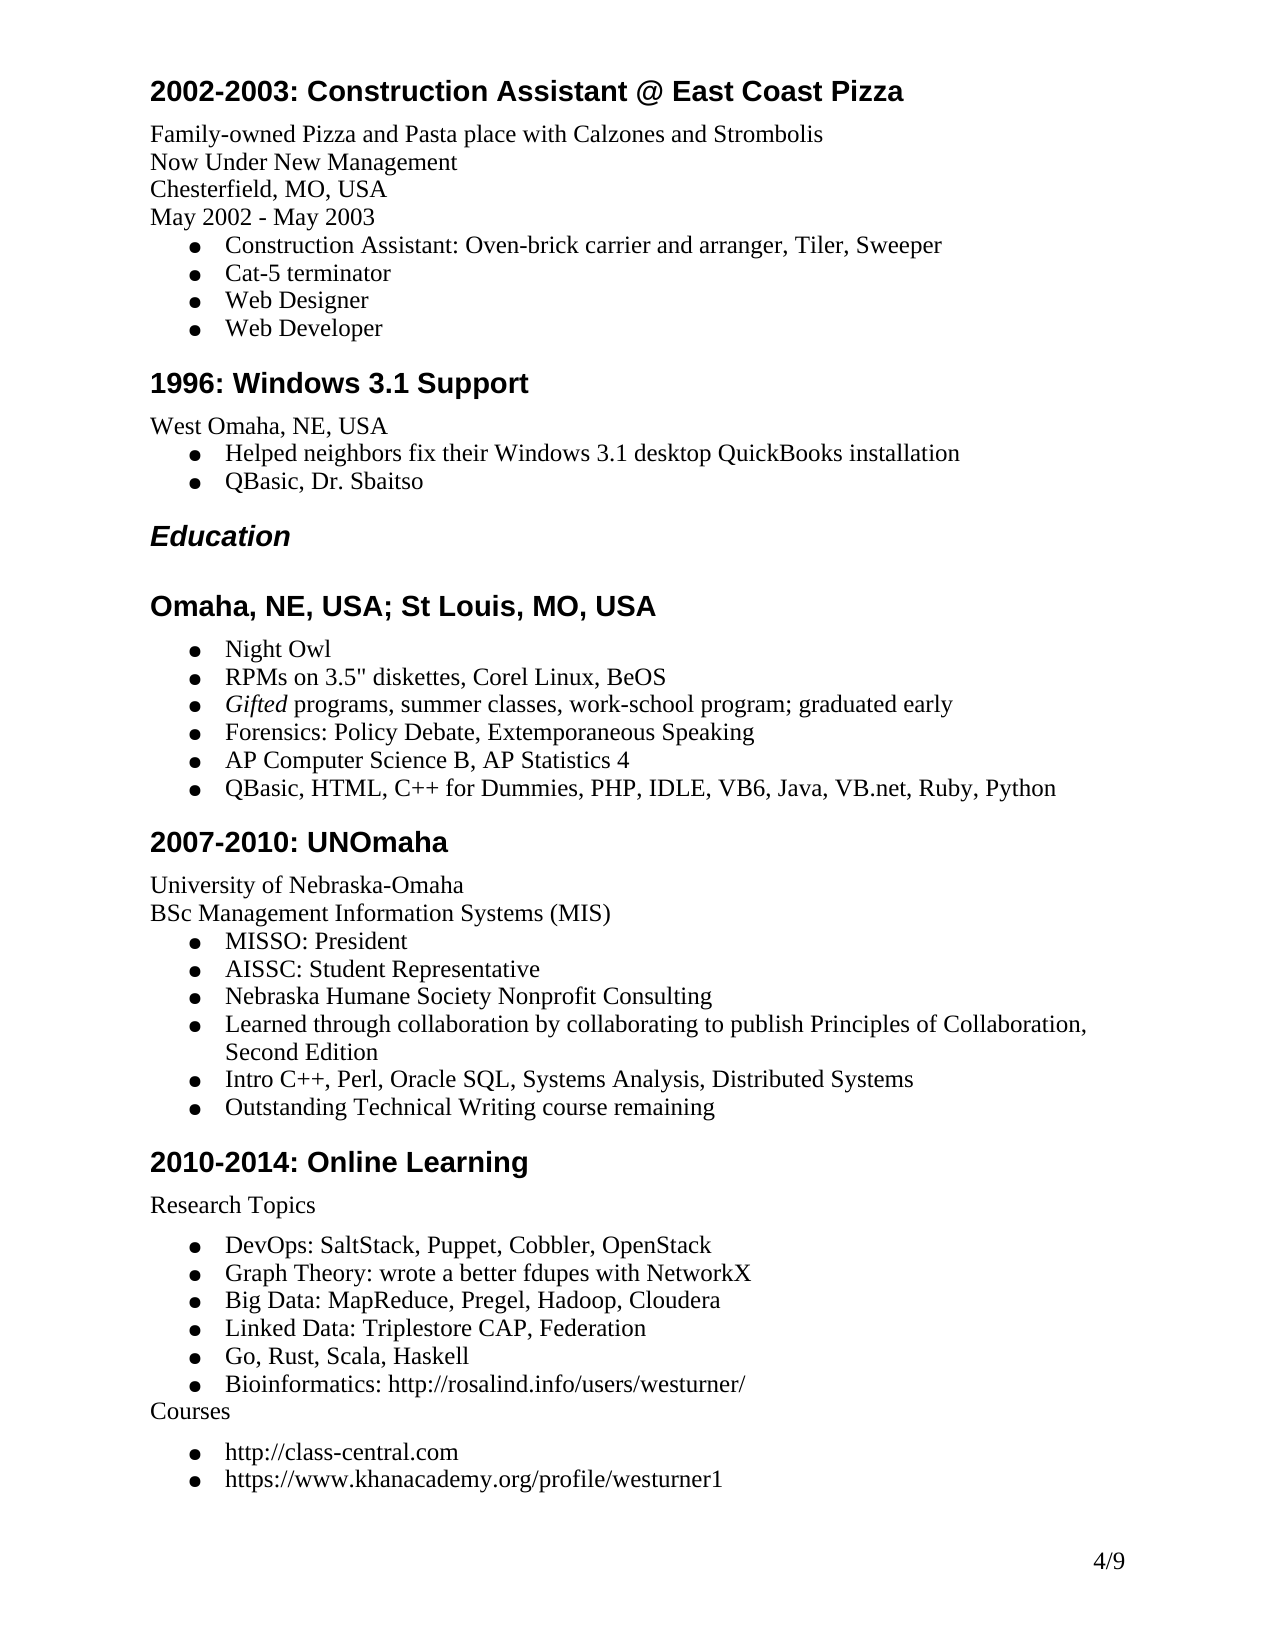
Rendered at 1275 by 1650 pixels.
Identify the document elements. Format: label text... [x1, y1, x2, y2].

list Linked Data: Triplestore CAP, Federation [187, 1314, 1125, 1342]
list Forensics: Policy Debate, Extemporaneous Speaking [187, 718, 1125, 746]
list Graph Theory: wrote a better fdupes with NetworkX [187, 1259, 1125, 1287]
list Bioinformatics: http://rosalind.info/users/westurner/ [187, 1370, 1125, 1397]
list Helped neighbors fix their Windows 3.1 desktop QuickBooks installation [187, 439, 1125, 467]
list DevOps: SaltStack, Puppet, Cobbler, OpenStack [187, 1231, 1125, 1259]
list MISSO: President [187, 927, 1125, 955]
list RPMs on 3.5" diskettes, Corel Linux, BeOS [187, 663, 1125, 691]
subtitle 2010-2014: Online Learning [150, 1146, 1125, 1178]
subtitle Education [150, 520, 1125, 553]
list Web Designer [187, 286, 1125, 314]
text Family-owned Pizza and Pasta place with Calzones and Strombolis [150, 120, 1125, 148]
list Outstanding Technical Writing course remaining [187, 1093, 1125, 1121]
text West Omaha, NE, USA [150, 412, 1125, 439]
text May 2002 - May 2003 [150, 203, 1125, 231]
subtitle 1996: Windows 3.1 Support [150, 367, 1125, 399]
list Go, Rust, Scala, Haskell [187, 1342, 1125, 1370]
list http://class-central.com [187, 1438, 1125, 1465]
list Construction Assistant: Oven-brick carrier and arranger, Tiler, Sweeper [187, 231, 1125, 259]
list Intro C++, Perl, Oracle SQL, Systems Analysis, Distributed Systems [187, 1066, 1125, 1093]
subtitle Omaha, NE, USA; St Louis, MO, USA [150, 590, 1125, 623]
list AP Computer Science B, AP Statistics 4 [187, 746, 1125, 774]
text Research Topics [150, 1191, 1125, 1219]
text Courses [150, 1397, 1125, 1425]
list Nebraska Humane Society Nonprofit Consulting [187, 982, 1125, 1010]
text Now Under New Management [150, 148, 1125, 176]
list Cat-5 terminator [187, 259, 1125, 286]
list QBasic, HTML, C++ for Dummies, PHP, IDLE, VB6, Java, VB.net, Ruby, Python [187, 774, 1125, 801]
text University of Nebraska-Omaha [150, 872, 1125, 899]
list Gifted programs, summer classes, work-school program; graduated early [187, 691, 1125, 718]
list Big Data: MapReduce, Pregel, Hadoop, Cloudera [187, 1287, 1125, 1314]
list AISSC: Student Representative [187, 955, 1125, 982]
text BSc Management Information Systems (MIS) [150, 899, 1125, 927]
list Night Owl [187, 635, 1125, 663]
list Learned through collaboration by collaborating to publish Principles of Collaboration, Second Edition [187, 1010, 1125, 1066]
text Chesterfield, MO, USA [150, 176, 1125, 203]
subtitle 2002-2003: Construction Assistant @ East Coast Pizza [150, 75, 1125, 108]
list QBasic, Dr. Sbaitso [187, 467, 1125, 495]
list https://www.khanacademy.org/profile/westurner1 [187, 1465, 1125, 1493]
subtitle 2007-2010: UNOmaha [150, 826, 1125, 859]
list Web Developer [187, 314, 1125, 342]
